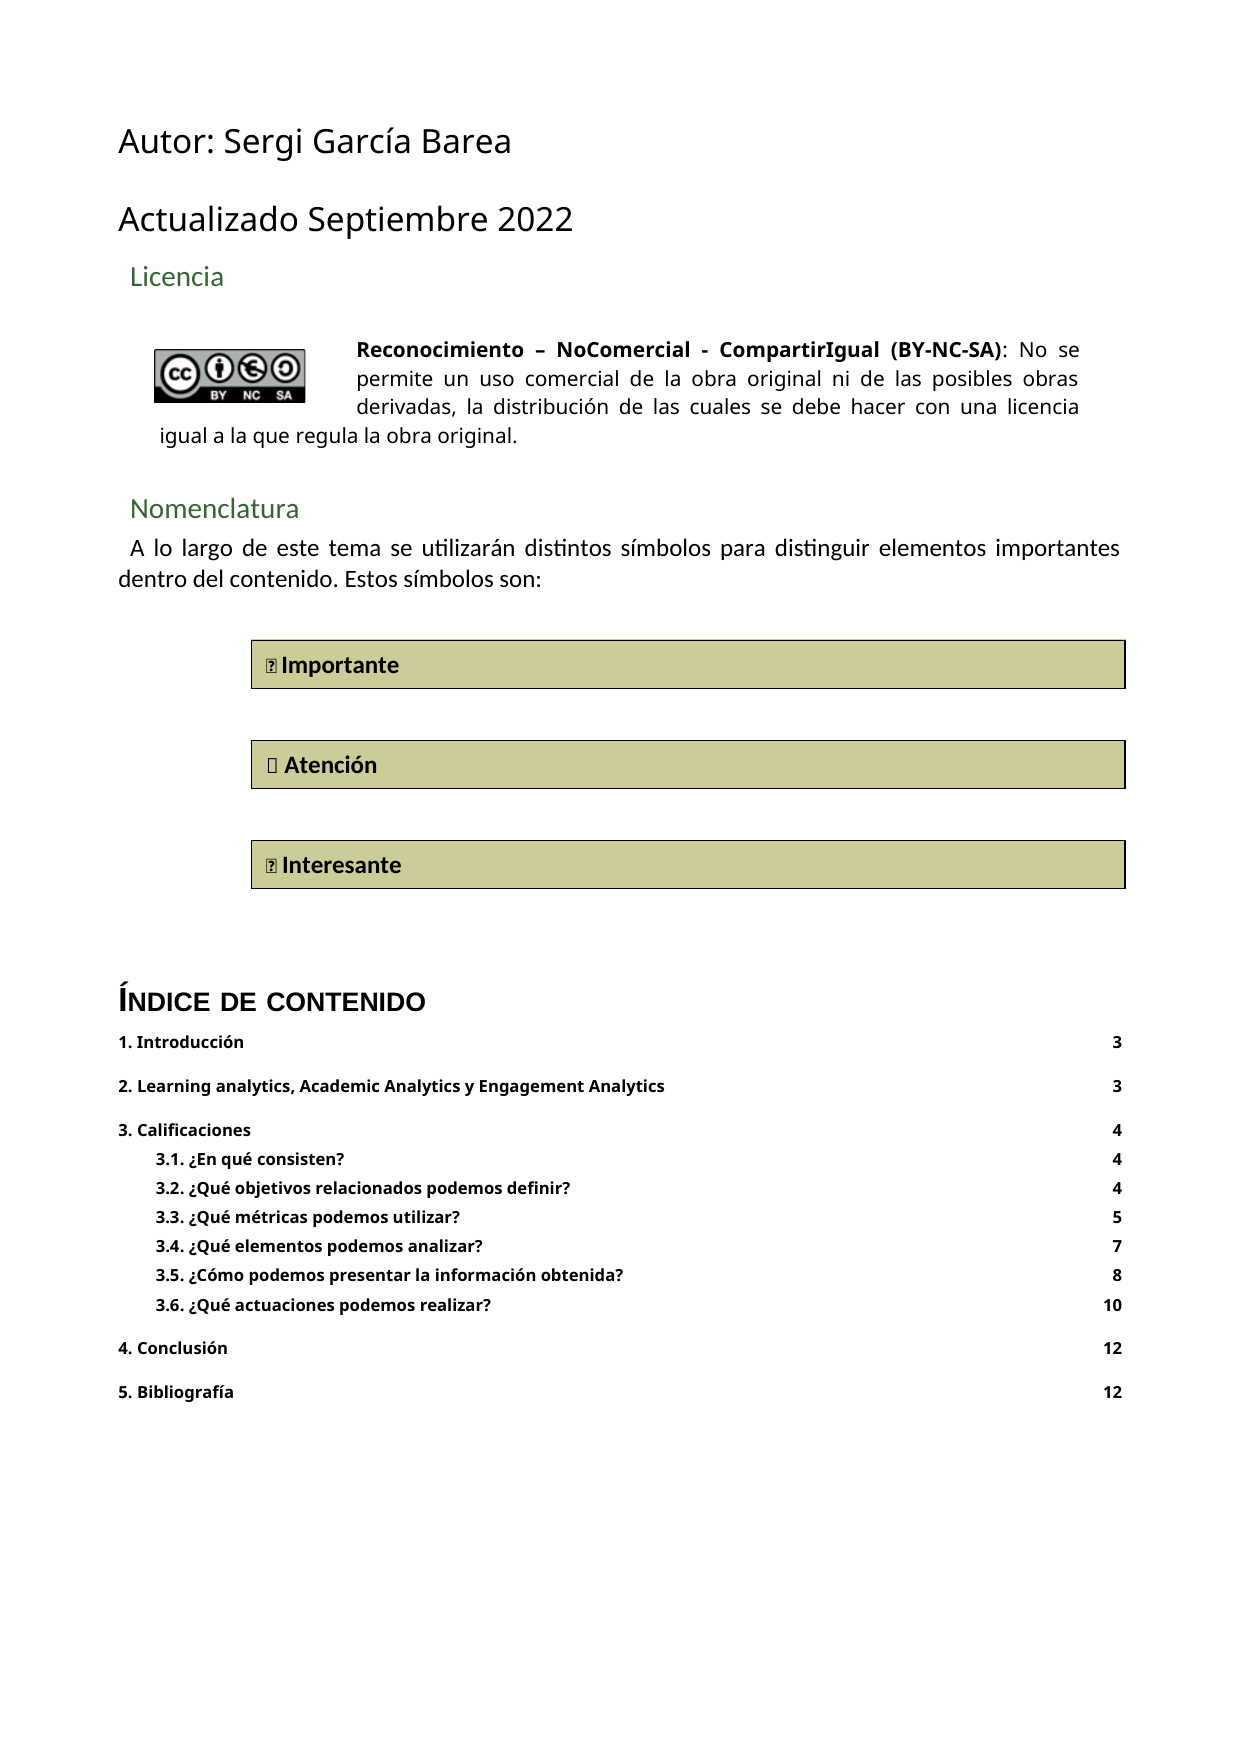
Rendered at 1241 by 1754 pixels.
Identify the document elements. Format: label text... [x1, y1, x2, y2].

text 3.1. ¿En qué consisten? 4 [156, 1147, 1122, 1170]
text 3.4. ¿Qué elementos podemos analizar? 7 [156, 1235, 1122, 1257]
text 2. Learning analytics, Academic Analytics y Engagement Analytics 3 [118, 1074, 1122, 1097]
picture [154, 349, 306, 403]
text Autor: Sergi García Barea [118, 118, 1122, 163]
text ❕ Atención [252, 741, 1124, 788]
text 3.3. ¿Qué métricas podemos utilizar? 5 [156, 1206, 1122, 1228]
text 💬 Interesante [252, 841, 1124, 888]
text Reconocimiento – NoComercial - CompartirIgual (BY-NC-SA): No se permite un uso comercial de la obra original ni de las posibles obras derivadas, la distribución de las cuales se debe hacer con una licencia igual a la que regula la obra original. [159, 335, 1080, 449]
text 3.5. ¿Cómo podemos presentar la información obtenida? 8 [156, 1264, 1122, 1287]
text Licencia [118, 258, 1122, 294]
text 4. Conclusión 12 [118, 1337, 1122, 1359]
text A lo largo de este tema se utilizarán distintos símbolos para distinguir elementos importantes dentro del contenido. Estos símbolos son: [118, 533, 1122, 594]
text 3.2. ¿Qué objetivos relacionados podemos definir? 4 [156, 1176, 1122, 1199]
text Nomenclatura [118, 491, 1122, 526]
text 5. Bibliografía 12 [118, 1380, 1122, 1403]
text 1. Introducción 3 [118, 1031, 1122, 1054]
text Actualizado Septiembre 2022 [118, 196, 1122, 241]
text 3. Calificaciones 4 [118, 1118, 1122, 1141]
text 3.6. ¿Qué actuaciones podemos realizar? 10 [156, 1293, 1122, 1316]
text 📖 Importante [252, 641, 1124, 688]
text Índice de contenido [118, 980, 1122, 1018]
